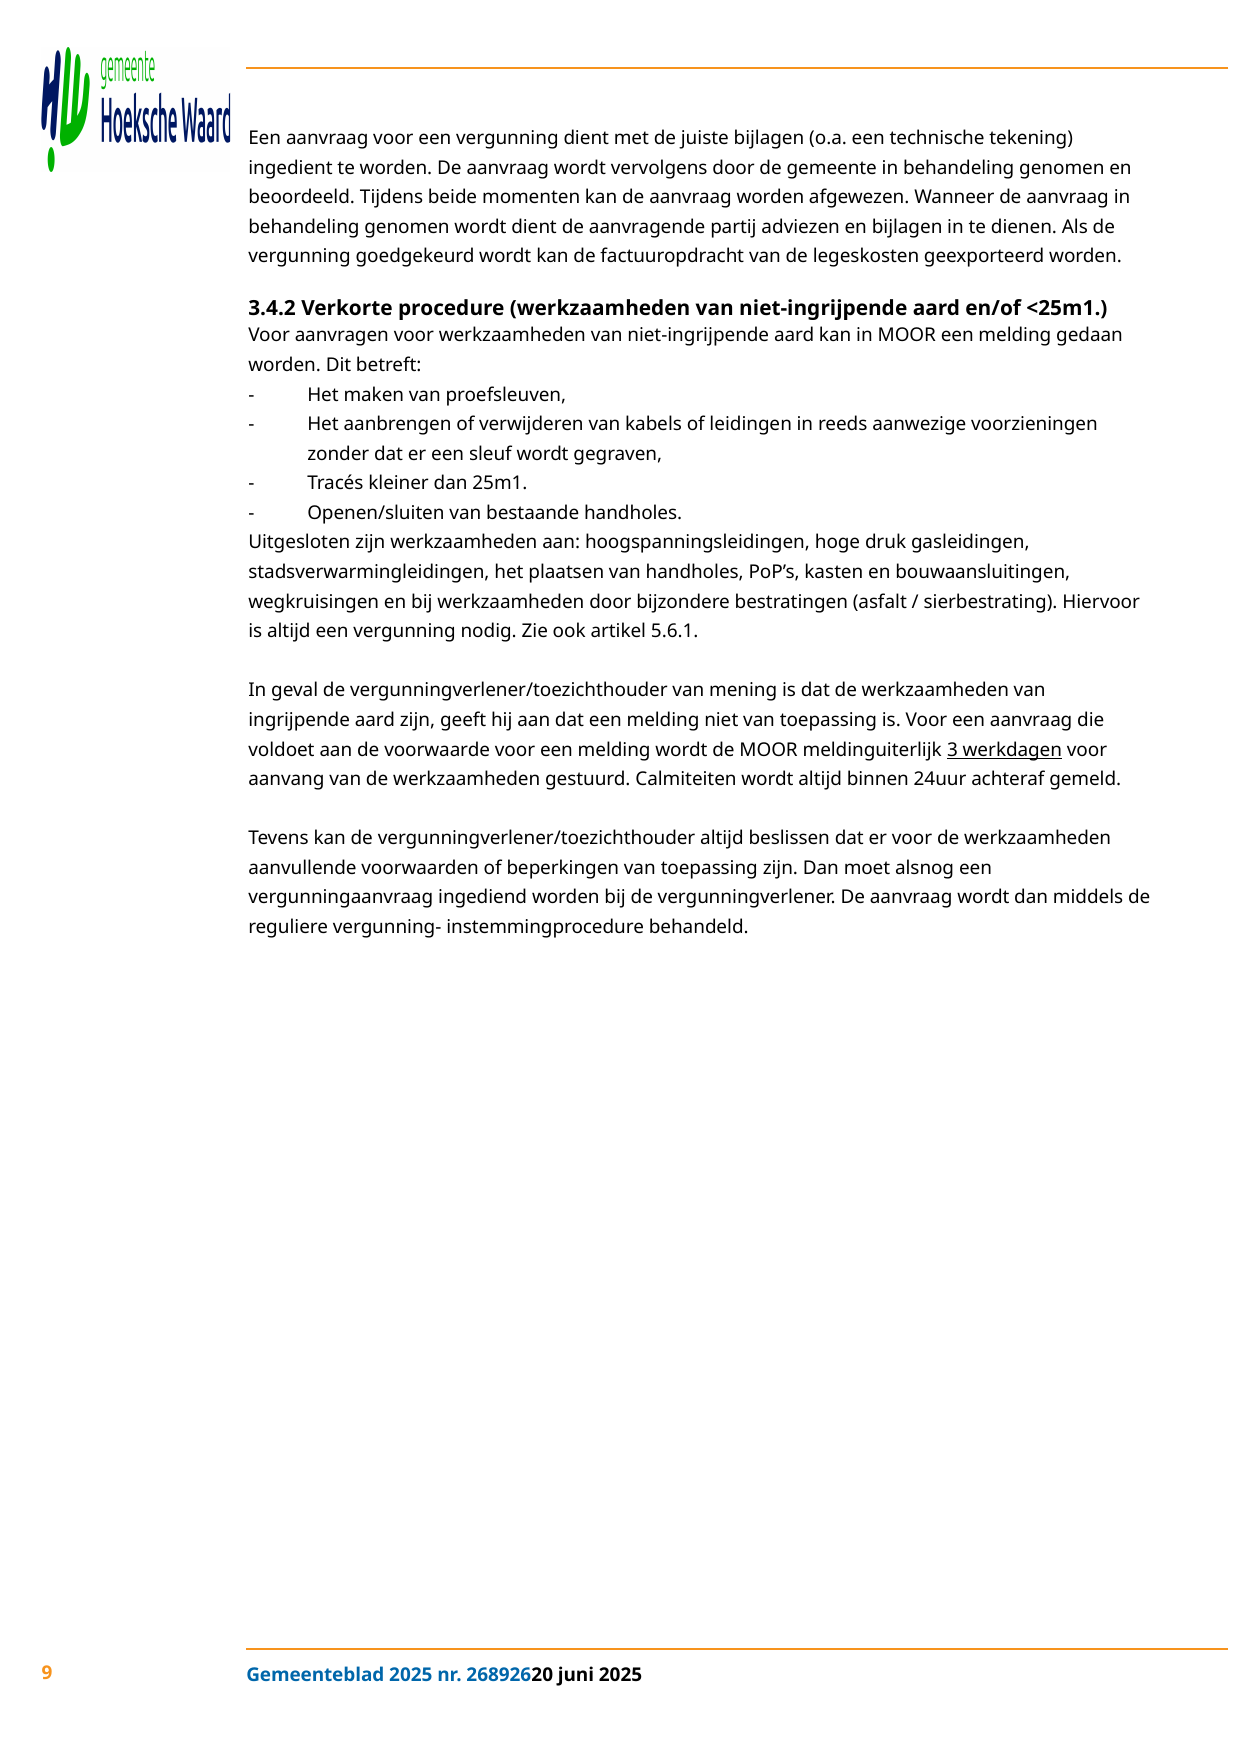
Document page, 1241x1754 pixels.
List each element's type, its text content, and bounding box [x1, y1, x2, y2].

list Het maken van proefsleuven, [248, 381, 1152, 406]
text 3.4.2 Verkorte procedure (werkzaamheden van niet-ingrijpende aard en/of <25m1.) [248, 293, 1152, 322]
text In geval de vergunningverlener/toezichthouder van mening is dat de werkzaamheden van ingrijpende aard zijn, geeft hij aan dat een melding niet van toepassing is. Voor een aanvraag die voldoet aan de voorwaarde voor een melding wordt de MOOR meldinguiterlijk 3 werkdagen voor aanvang van de werkzaamheden gestuurd. Calmiteiten wordt altijd binnen 24uur achteraf gemeld. [248, 677, 1152, 791]
list Openen/sluiten van bestaande handholes. [248, 499, 1152, 525]
list Tracés kleiner dan 25m1. [248, 469, 1152, 495]
text Een aanvraag voor een vergunning dient met de juiste bijlagen (o.a. een technische tekening) ingedient te worden. De aanvraag wordt vervolgens door de gemeente in behandeling genomen en beoordeeld. Tijdens beide momenten kan de aanvraag worden afgewezen. Wanneer de aanvraag in behandeling genomen wordt dient de aanvragende partij adviezen en bijlagen in te dienen. Als de vergunning goedgekeurd wordt kan de factuuropdracht van de legeskosten geexporteerd worden. [248, 124, 1152, 268]
text Voor aanvragen voor werkzaamheden van niet-ingrijpende aard kan in MOOR een melding gedaan worden. Dit betreft: [248, 322, 1152, 377]
text Tevens kan de vergunningverlener/toezichthouder altijd beslissen dat er voor de werkzaamheden aanvullende voorwaarden of beperkingen van toepassing zijn. Dan moet alsnog een vergunningaanvraag ingediend worden bij de vergunningverlener. De aanvraag wordt dan middels de reguliere vergunning- instemmingprocedure behandeld. [248, 824, 1152, 939]
text Uitgesloten zijn werkzaamheden aan: hoogspanningsleidingen, hoge druk gasleidingen, stadsverwarmingleidingen, het plaatsen van handholes, PoP’s, kasten en bouwaansluitingen, wegkruisingen en bij werkzaamheden door bijzondere bestratingen (asfalt / sierbestrating). Hiervoor is altijd een vergunning nodig. Zie ook artikel 5.6.1. [248, 529, 1152, 643]
list Het aanbrengen of verwijderen van kabels of leidingen in reeds aanwezige voorzieningen zonder dat er een sleuf wordt gegraven, [248, 410, 1152, 466]
picture [41, 47, 231, 172]
